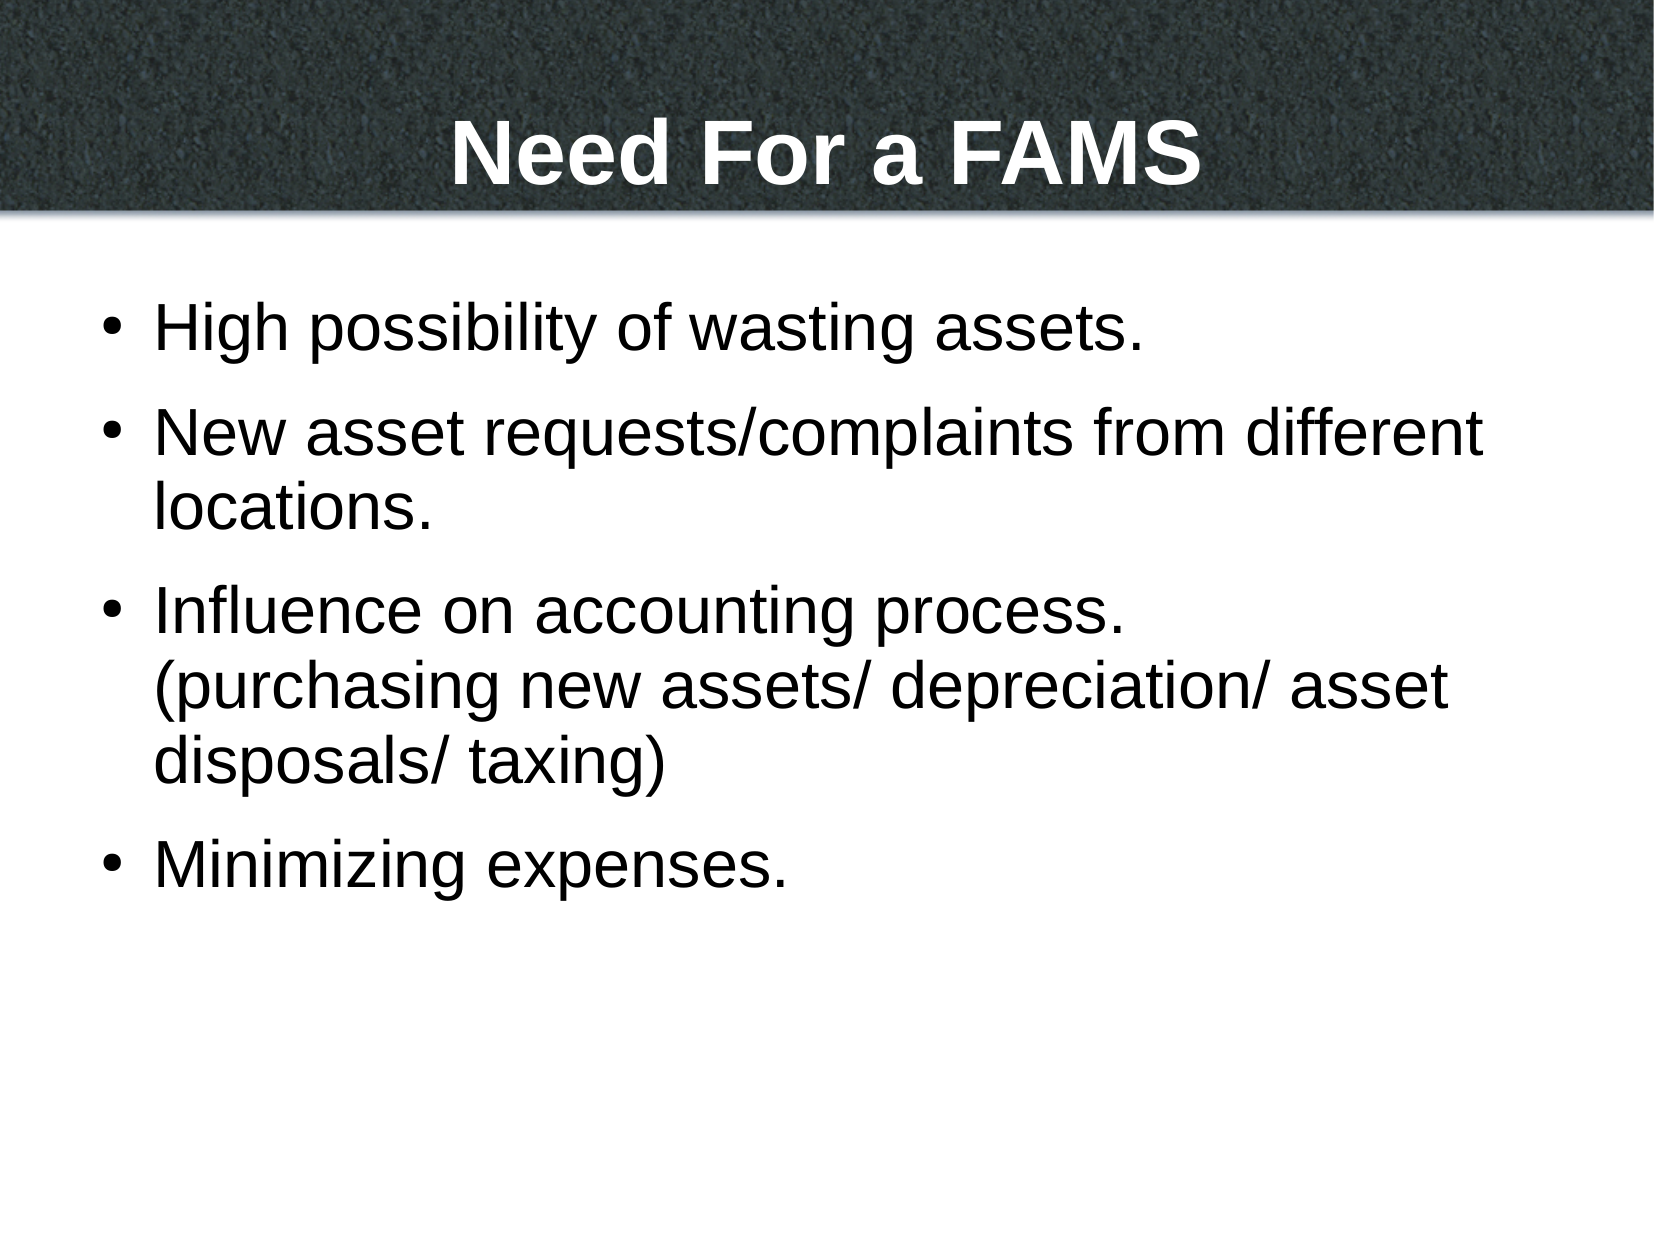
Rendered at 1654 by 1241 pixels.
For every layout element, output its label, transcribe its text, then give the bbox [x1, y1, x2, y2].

list High possibility of wasting assets. New asset requests/complaints from different locations. Influence on accounting process. (purchasing new assets/ depreciation/ asset disposals/ taxing) Minimizing expenses. [82, 290, 1571, 1109]
picture [0, 0, 1654, 1241]
title Need For a FAMS [82, 49, 1571, 257]
